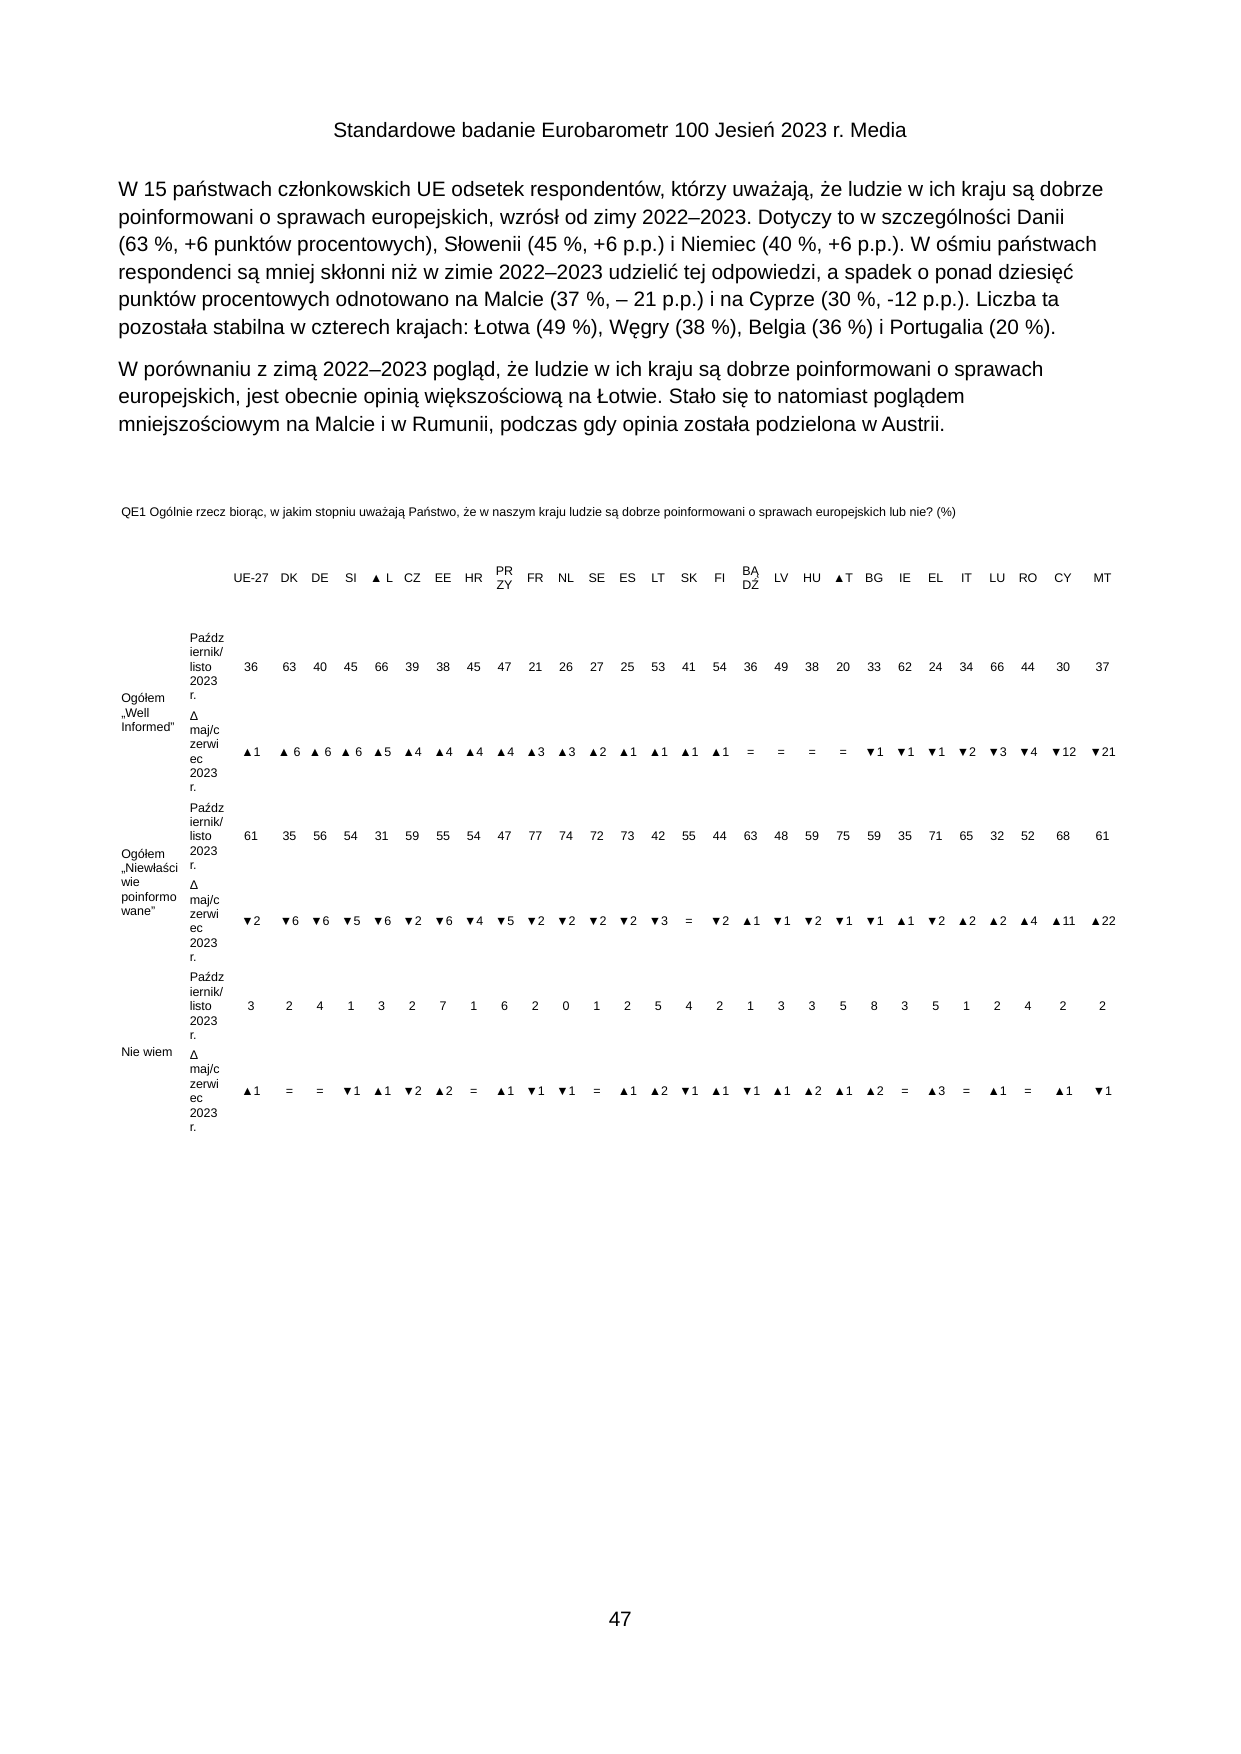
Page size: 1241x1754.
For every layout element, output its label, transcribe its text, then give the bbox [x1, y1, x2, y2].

table_cell [118, 528, 187, 561]
table_cell ▼2 [397, 1045, 427, 1137]
table_cell 61 [228, 798, 274, 875]
table_cell ▲1 [889, 875, 920, 967]
table_cell [187, 561, 228, 595]
table_cell [951, 528, 982, 561]
table_cell 1 [458, 967, 489, 1045]
table_cell ▼2 [796, 875, 827, 967]
table_cell ▼3 [643, 875, 673, 967]
table_cell ▲1 [982, 1045, 1012, 1137]
table_cell 73 [612, 798, 643, 875]
table_cell [704, 528, 735, 561]
table_cell [551, 528, 581, 561]
table_cell [827, 595, 859, 628]
table_cell ▼1 [859, 705, 889, 797]
table_cell DK [274, 561, 304, 595]
table_cell [397, 528, 427, 561]
table_cell = [889, 1045, 920, 1137]
table_cell [859, 595, 889, 628]
table_cell 56 [305, 798, 335, 875]
table_cell 44 [1013, 628, 1043, 705]
table_cell ▲1 [735, 875, 766, 967]
table_cell ▼1 [335, 1045, 366, 1137]
table_cell 59 [397, 798, 427, 875]
table_cell FR [520, 561, 551, 595]
table_cell = [951, 1045, 982, 1137]
table_cell 21 [520, 628, 551, 705]
table_cell [982, 528, 1012, 561]
table_cell 66 [982, 628, 1012, 705]
table_cell 37 [1083, 628, 1122, 705]
table_cell [1043, 528, 1083, 561]
table_cell = [458, 1045, 489, 1137]
table_cell SE [581, 561, 612, 595]
table_cell ▲1 [643, 705, 673, 797]
table_cell SI [335, 561, 366, 595]
table_cell ▼2 [612, 875, 643, 967]
table_cell [766, 528, 796, 561]
table_cell LU [982, 561, 1012, 595]
table_cell 32 [982, 798, 1012, 875]
table_cell 59 [859, 798, 889, 875]
table_cell 33 [859, 628, 889, 705]
table_cell 35 [274, 798, 304, 875]
table_cell ▼2 [704, 875, 735, 967]
table_cell 25 [612, 628, 643, 705]
table_cell ▲ 6 [305, 705, 335, 797]
table_cell 47 [489, 628, 520, 705]
table_cell BG [859, 561, 889, 595]
table_cell [305, 595, 335, 628]
table_cell [796, 595, 827, 628]
table_cell ▲ 6 [335, 705, 366, 797]
table_cell 77 [520, 798, 551, 875]
table_cell LT [643, 561, 673, 595]
table_cell 49 [766, 628, 796, 705]
table_cell 55 [674, 798, 704, 875]
table_cell 54 [335, 798, 366, 875]
table_cell EL [920, 561, 951, 595]
table_header [1043, 496, 1083, 528]
table_cell [187, 528, 228, 561]
table_cell = [305, 1045, 335, 1137]
table_cell 5 [643, 967, 673, 1045]
table_cell ▲1 [228, 705, 274, 797]
table_cell ▼1 [920, 705, 951, 797]
table_cell ▼2 [581, 875, 612, 967]
table_cell ES [612, 561, 643, 595]
table_cell [612, 528, 643, 561]
table_cell PRZY [489, 561, 520, 595]
table_cell [458, 528, 489, 561]
table_cell ▼6 [428, 875, 458, 967]
table_cell 63 [735, 798, 766, 875]
table_cell ▼12 [1043, 705, 1083, 797]
table_cell ▲2 [951, 875, 982, 967]
table_cell [489, 528, 520, 561]
table_cell [305, 528, 335, 561]
table_cell ▼4 [1013, 705, 1043, 797]
table_cell 5 [827, 967, 859, 1045]
table_cell 24 [920, 628, 951, 705]
table_cell ▼6 [274, 875, 304, 967]
table_cell ▲1 [704, 1045, 735, 1137]
table_cell 44 [704, 798, 735, 875]
table_cell 74 [551, 798, 581, 875]
table_cell 61 [1083, 798, 1122, 875]
table_cell ▲22 [1083, 875, 1122, 967]
table_cell 71 [920, 798, 951, 875]
table_cell 34 [951, 628, 982, 705]
table_cell [581, 595, 612, 628]
table_cell [859, 528, 889, 561]
table_cell = [735, 705, 766, 797]
table_cell LV [766, 561, 796, 595]
table_cell BĄDŹ [735, 561, 766, 595]
table_cell 2 [982, 967, 1012, 1045]
table_cell EE [428, 561, 458, 595]
table_cell [827, 528, 859, 561]
table_cell ▼1 [766, 875, 796, 967]
table_cell [674, 595, 704, 628]
table_cell 41 [674, 628, 704, 705]
table_cell IE [889, 561, 920, 595]
table_cell 59 [796, 798, 827, 875]
table_cell Ogółem „Niewłaściwie poinformowane” [118, 798, 187, 967]
table_cell ▲ 6 [274, 705, 304, 797]
table_cell 42 [643, 798, 673, 875]
table_cell 35 [889, 798, 920, 875]
table_cell = [796, 705, 827, 797]
table_cell [228, 528, 274, 561]
table_cell ▲1 [766, 1045, 796, 1137]
table_cell ▲1 [612, 1045, 643, 1137]
table_cell ▼2 [397, 875, 427, 967]
table_cell CY [1043, 561, 1083, 595]
table_cell Październik/listo 2023 r. [187, 967, 228, 1045]
table_cell [920, 528, 951, 561]
table_cell 65 [951, 798, 982, 875]
table_cell 1 [335, 967, 366, 1045]
table_cell Październik/listo 2023 r. [187, 628, 228, 705]
table_cell Październik/listo 2023 r. [187, 798, 228, 875]
table_cell 3 [366, 967, 397, 1045]
table_cell ▼5 [489, 875, 520, 967]
table_cell [674, 528, 704, 561]
table_cell [489, 595, 520, 628]
table_cell 68 [1043, 798, 1083, 875]
table_cell ▲4 [458, 705, 489, 797]
table_cell 8 [859, 967, 889, 1045]
table_cell ▲3 [551, 705, 581, 797]
table_cell HR [458, 561, 489, 595]
table_cell ▲1 [366, 1045, 397, 1137]
table_cell 36 [735, 628, 766, 705]
table_cell ▲2 [796, 1045, 827, 1137]
table_cell ▼2 [951, 705, 982, 797]
table_cell SK [674, 561, 704, 595]
table_cell 40 [305, 628, 335, 705]
table_cell HU [796, 561, 827, 595]
table_cell ▼6 [366, 875, 397, 967]
table_cell [1083, 528, 1122, 561]
table_cell [1013, 595, 1043, 628]
table_cell 30 [1043, 628, 1083, 705]
table_cell Δ maj/czerwiec 2023 r. [187, 705, 228, 797]
table_cell [458, 595, 489, 628]
table_cell ▼1 [859, 875, 889, 967]
table_cell 27 [581, 628, 612, 705]
table_cell ▲T [827, 561, 859, 595]
table_cell 2 [520, 967, 551, 1045]
table_cell = [581, 1045, 612, 1137]
table_cell 36 [228, 628, 274, 705]
table_cell 4 [1013, 967, 1043, 1045]
table_cell = [1013, 1045, 1043, 1137]
table_header QE1 Ogólnie rzecz biorąc, w jakim stopniu uważają Państwo, że w naszym kraju ludzie są dobrze poinformowani o sprawach europejskich lub nie? (%) [118, 496, 1012, 528]
table_cell Δ maj/czerwiec 2023 r. [187, 1045, 228, 1137]
table_cell 54 [704, 628, 735, 705]
table_cell 2 [1083, 967, 1122, 1045]
text W 15 państwach członkowskich UE odsetek respondentów, którzy uważają, że ludzie w ich kraju są dobrze poinformowani o sprawach europejskich, wzrósł od zimy 2022–2023. Dotyczy to w szczególności Danii (63 %, +6 punktów procentowych), Słowenii (45 %, +6 p.p.) i Niemiec (40 %, +6 p.p.). W ośmiu państwach respondenci są mniej skłonni niż w zimie 2022–2023 udzielić tej odpowiedzi, a spadek o ponad dziesięć punktów procentowych odnotowano na Malcie (37 %, – 21 p.p.) i na Cyprze (30 %, -12 p.p.). Liczba ta pozostała stabilna w czterech krajach: Łotwa (49 %), Węgry (38 %), Belgia (36 %) i Portugalia (20 %). [118, 177, 1122, 338]
table_cell 47 [489, 798, 520, 875]
text W porównaniu z zimą 2022–2023 pogląd, że ludzie w ich kraju są dobrze poinformowani o sprawach europejskich, jest obecnie opinią większościową na Łotwie. Stało się to natomiast poglądem mniejszościowym na Malcie i w Rumunii, podczas gdy opinia została podzielona w Austrii. [118, 357, 1122, 436]
table_cell ▼2 [228, 875, 274, 967]
table_cell UE-27 [228, 561, 274, 595]
table_cell [581, 528, 612, 561]
table_cell [1083, 595, 1122, 628]
table_cell [118, 595, 187, 628]
table_cell 39 [397, 628, 427, 705]
table_cell 3 [228, 967, 274, 1045]
table_cell [520, 528, 551, 561]
table_cell ▼2 [551, 875, 581, 967]
table_cell [274, 595, 304, 628]
table_cell ▼2 [920, 875, 951, 967]
table_cell DE [305, 561, 335, 595]
table_cell [428, 595, 458, 628]
table_cell ▼1 [735, 1045, 766, 1137]
table_cell [551, 595, 581, 628]
table_cell 31 [366, 798, 397, 875]
table_cell 38 [428, 628, 458, 705]
table_cell ▼21 [1083, 705, 1122, 797]
table_cell 6 [489, 967, 520, 1045]
table_cell [397, 595, 427, 628]
table_cell ▲1 [674, 705, 704, 797]
table_cell 2 [1043, 967, 1083, 1045]
table_cell MT [1083, 561, 1122, 595]
table_cell ▲1 [612, 705, 643, 797]
table_cell ▲4 [428, 705, 458, 797]
table_cell ▲11 [1043, 875, 1083, 967]
table_cell ▼1 [674, 1045, 704, 1137]
table_cell ▲1 [1043, 1045, 1083, 1137]
table_cell [612, 595, 643, 628]
table_header [1083, 496, 1122, 528]
table_cell [428, 528, 458, 561]
table_cell ▼5 [335, 875, 366, 967]
table_cell 75 [827, 798, 859, 875]
table_cell = [674, 875, 704, 967]
table_cell 62 [889, 628, 920, 705]
table_cell [643, 595, 673, 628]
table_cell [796, 528, 827, 561]
table_cell ▲4 [397, 705, 427, 797]
table_cell ▲1 [489, 1045, 520, 1137]
table_cell [951, 595, 982, 628]
table_cell FI [704, 561, 735, 595]
table_cell 3 [889, 967, 920, 1045]
table_cell Nie wiem [118, 967, 187, 1137]
table_cell [766, 595, 796, 628]
table_cell [187, 595, 228, 628]
table_cell [335, 528, 366, 561]
table_cell 1 [581, 967, 612, 1045]
table_cell 2 [274, 967, 304, 1045]
table_cell 63 [274, 628, 304, 705]
table_cell 45 [335, 628, 366, 705]
table_cell [335, 595, 366, 628]
table_cell [274, 528, 304, 561]
table_cell ▲2 [643, 1045, 673, 1137]
table_cell ▼2 [520, 875, 551, 967]
table_cell [704, 595, 735, 628]
table_cell ▼4 [458, 875, 489, 967]
table_cell [1043, 595, 1083, 628]
table_cell 52 [1013, 798, 1043, 875]
table_cell ▼1 [889, 705, 920, 797]
table_cell Ogółem „Well Informed” [118, 628, 187, 797]
table_cell 54 [458, 798, 489, 875]
table_cell 20 [827, 628, 859, 705]
table_cell [735, 595, 766, 628]
table_cell [520, 595, 551, 628]
table_cell ▼1 [520, 1045, 551, 1137]
table_cell 2 [397, 967, 427, 1045]
table_cell = [274, 1045, 304, 1137]
table_cell 7 [428, 967, 458, 1045]
table_cell 4 [305, 967, 335, 1045]
table_cell ▼6 [305, 875, 335, 967]
table_cell ▲2 [982, 875, 1012, 967]
table_cell 53 [643, 628, 673, 705]
table_cell 2 [704, 967, 735, 1045]
table_cell CZ [397, 561, 427, 595]
table_cell RO [1013, 561, 1043, 595]
table_cell 66 [366, 628, 397, 705]
table_cell ▼1 [827, 875, 859, 967]
table_cell [920, 595, 951, 628]
table_cell [366, 595, 397, 628]
table_cell ▼1 [551, 1045, 581, 1137]
table_cell [118, 561, 187, 595]
table_cell NL [551, 561, 581, 595]
table_cell 1 [951, 967, 982, 1045]
table_cell Δ maj/czerwiec 2023 r. [187, 875, 228, 967]
table_cell = [827, 705, 859, 797]
table_cell ▲1 [228, 1045, 274, 1137]
table_cell 3 [766, 967, 796, 1045]
table_cell ▲1 [704, 705, 735, 797]
table_cell ▲3 [920, 1045, 951, 1137]
table_cell [366, 528, 397, 561]
table_cell 26 [551, 628, 581, 705]
table_cell [889, 528, 920, 561]
table_cell [735, 528, 766, 561]
table_cell [643, 528, 673, 561]
table_cell 45 [458, 628, 489, 705]
table_cell 55 [428, 798, 458, 875]
table_cell ▼1 [1083, 1045, 1122, 1137]
table_cell ▲2 [581, 705, 612, 797]
table_cell ▲3 [520, 705, 551, 797]
table_cell [228, 595, 274, 628]
table_cell = [766, 705, 796, 797]
table_cell ▲2 [859, 1045, 889, 1137]
table_cell 2 [612, 967, 643, 1045]
table_cell 38 [796, 628, 827, 705]
table_cell ▲2 [428, 1045, 458, 1137]
table_cell [889, 595, 920, 628]
table_cell 1 [735, 967, 766, 1045]
table_cell ▲4 [1013, 875, 1043, 967]
table_cell IT [951, 561, 982, 595]
table_cell ▲4 [489, 705, 520, 797]
table_cell ▲5 [366, 705, 397, 797]
table_cell 48 [766, 798, 796, 875]
table_cell 4 [674, 967, 704, 1045]
table_cell ▲1 [827, 1045, 859, 1137]
table_cell 5 [920, 967, 951, 1045]
table_cell 72 [581, 798, 612, 875]
table_cell ▲ L [366, 561, 397, 595]
table_header [1013, 496, 1043, 528]
table_cell [982, 595, 1012, 628]
table_cell 3 [796, 967, 827, 1045]
table_cell ▼3 [982, 705, 1012, 797]
table_cell [1013, 528, 1043, 561]
table_cell 0 [551, 967, 581, 1045]
